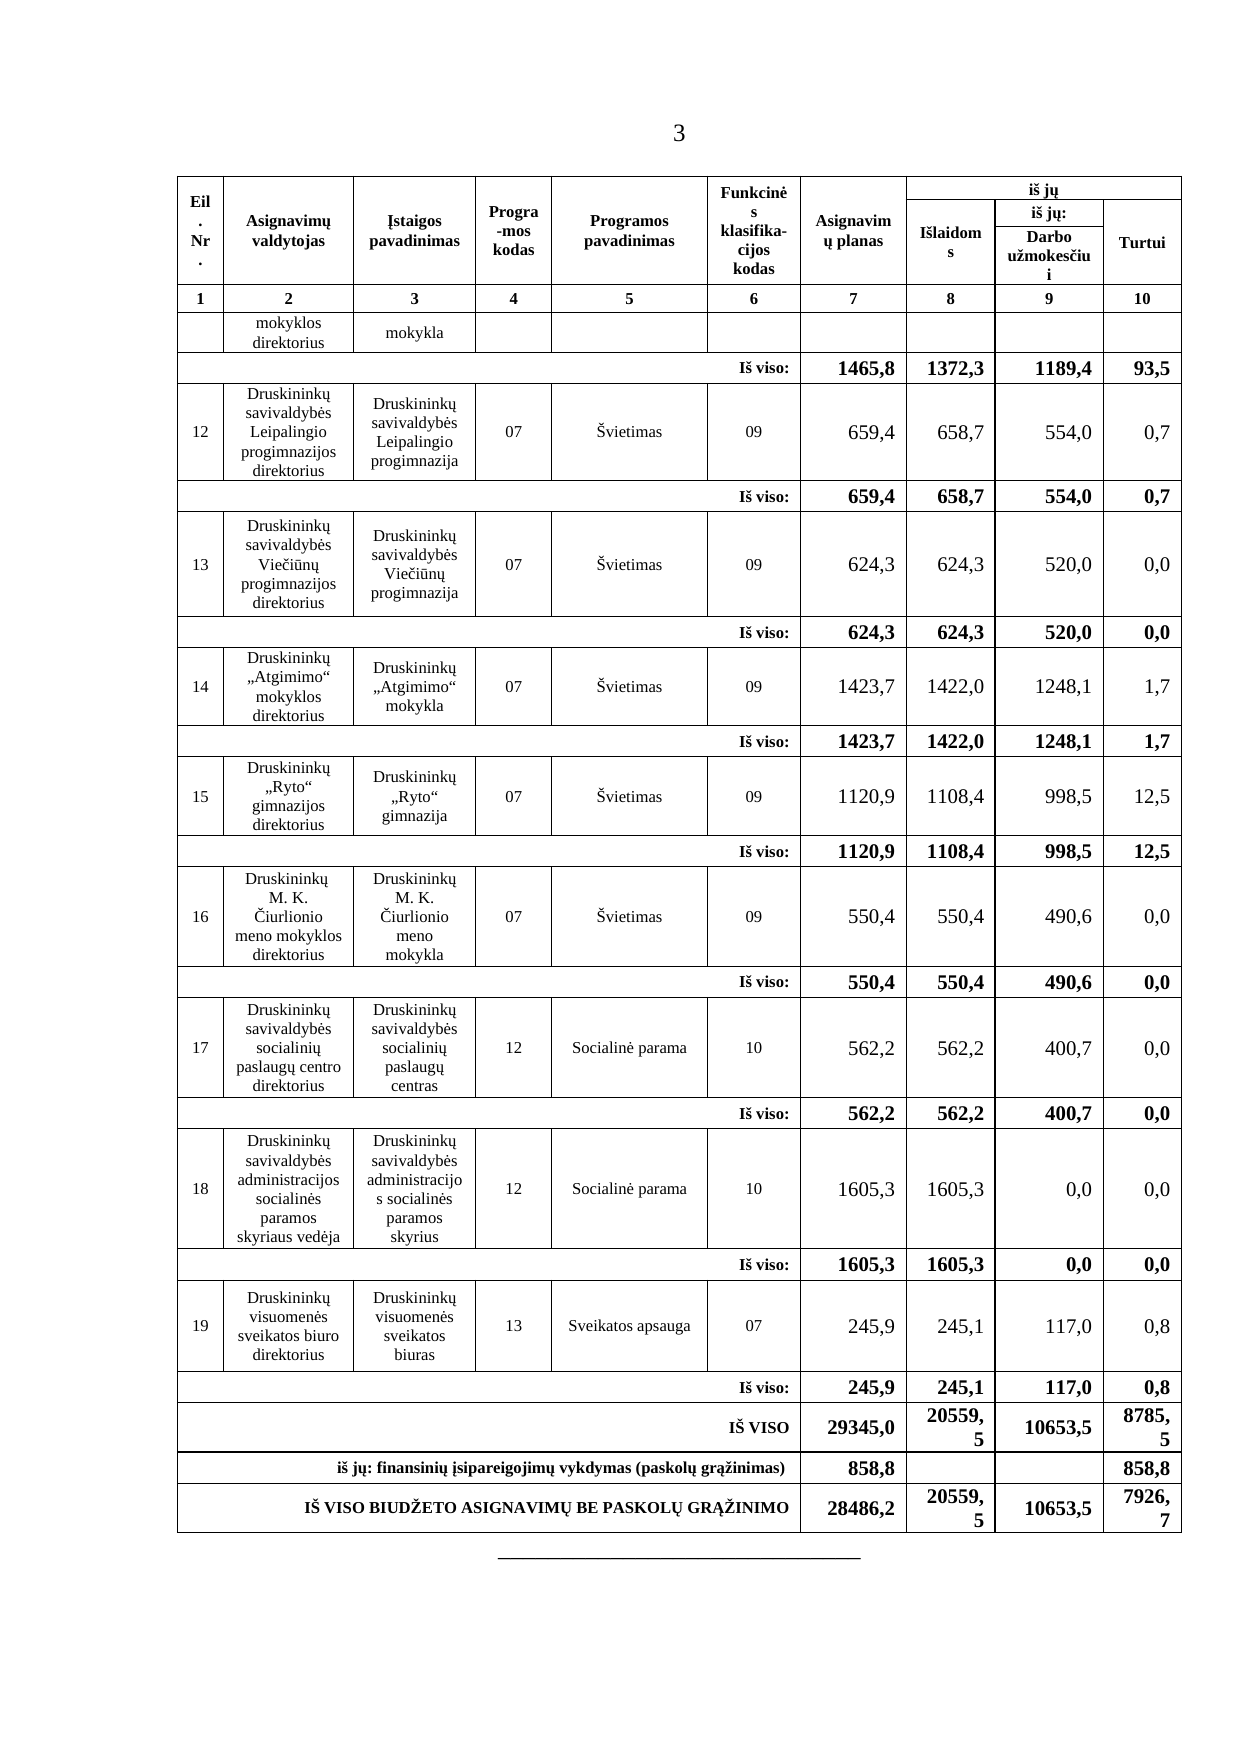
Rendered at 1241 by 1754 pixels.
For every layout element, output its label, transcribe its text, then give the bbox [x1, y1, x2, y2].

table_cell 14 [178, 648, 223, 725]
table_cell 624,3 [801, 512, 906, 616]
table_cell [996, 1453, 1103, 1483]
table_cell mokykla [354, 313, 475, 352]
table_header Progra-mos kodas [476, 177, 551, 284]
table_cell [907, 313, 994, 352]
table_cell 20559,5 [907, 1484, 994, 1532]
table_cell 12 [178, 384, 223, 480]
table_cell Iš viso: [178, 617, 800, 647]
table_cell Iš viso: [178, 836, 800, 866]
table_cell Iš viso: [178, 481, 800, 511]
table_cell 18 [178, 1129, 223, 1248]
table_cell 550,4 [801, 867, 906, 966]
table_cell 1423,7 [801, 648, 906, 725]
table_cell 624,3 [907, 617, 994, 647]
table_cell [801, 313, 906, 352]
table_cell [1104, 313, 1181, 352]
table_cell 490,6 [996, 867, 1103, 966]
table_cell 10 [1104, 285, 1181, 312]
table_cell Druskininkų savivaldybės administracijos socialinės paramos skyrius [354, 1129, 475, 1248]
table_cell 12,5 [1104, 757, 1181, 835]
table_cell 0,0 [1104, 1098, 1181, 1128]
table_cell [996, 313, 1103, 352]
table_cell 117,0 [996, 1372, 1103, 1402]
table_cell 245,1 [907, 1281, 994, 1371]
table_cell 245,9 [801, 1372, 906, 1402]
table_cell 245,1 [907, 1372, 994, 1402]
table_cell 400,7 [996, 998, 1103, 1097]
table_cell Švietimas [552, 384, 707, 480]
table_cell 658,7 [907, 384, 994, 480]
table_cell 1248,1 [996, 726, 1103, 756]
table_cell 1120,9 [801, 757, 906, 835]
table_cell Druskininkų savivaldybės Viečiūnų progimnazijos direktorius [224, 512, 353, 616]
table_cell 07 [476, 384, 551, 480]
table_cell 117,0 [996, 1281, 1103, 1371]
table_cell 1422,0 [907, 726, 994, 756]
table_cell 16 [178, 867, 223, 966]
table_cell 07 [476, 512, 551, 616]
table_cell [178, 313, 223, 352]
table_cell 1605,3 [907, 1129, 994, 1248]
table_cell Druskininkų savivaldybės administracijos socialinės paramos skyriaus vedėja [224, 1129, 353, 1248]
table_cell 1465,8 [801, 353, 906, 383]
table_cell 0,7 [1104, 384, 1181, 480]
table_cell 520,0 [996, 512, 1103, 616]
table_cell 07 [476, 757, 551, 835]
table_cell Druskininkų „Atgimimo“ mokyklos direktorius [224, 648, 353, 725]
table_header Eil. Nr. [178, 177, 223, 284]
table_cell 1423,7 [801, 726, 906, 756]
table_cell Švietimas [552, 512, 707, 616]
table_cell 0,8 [1104, 1372, 1181, 1402]
table_cell 09 [708, 648, 800, 725]
table_cell Druskininkų savivaldybės Viečiūnų progimnazija [354, 512, 475, 616]
table_cell 490,6 [996, 967, 1103, 997]
table_cell 624,3 [907, 512, 994, 616]
table_cell 554,0 [996, 481, 1103, 511]
table_cell Druskininkų visuomenės sveikatos biuro direktorius [224, 1281, 353, 1371]
table_cell 1605,3 [801, 1129, 906, 1248]
table_cell 0,0 [1104, 1249, 1181, 1279]
table_cell 858,8 [801, 1453, 906, 1483]
table_cell 09 [708, 867, 800, 966]
table_cell 28486,2 [801, 1484, 906, 1532]
table_cell [708, 313, 800, 352]
table_cell 562,2 [801, 1098, 906, 1128]
table_cell 2 [224, 285, 353, 312]
table_cell Iš viso: [178, 726, 800, 756]
table_cell 520,0 [996, 617, 1103, 647]
table_cell 17 [178, 998, 223, 1097]
table_cell Iš viso: [178, 353, 800, 383]
table_cell Socialinė parama [552, 1129, 707, 1248]
table_cell 12 [476, 998, 551, 1097]
table_cell Socialinė parama [552, 998, 707, 1097]
table_cell 07 [476, 648, 551, 725]
table_cell Išlaidoms [907, 200, 994, 284]
table_cell Iš viso: [178, 1372, 800, 1402]
table_cell IŠ VISO [178, 1403, 800, 1451]
table_cell Druskininkų M. K. Čiurlionio meno mokykla [354, 867, 475, 966]
table_cell 1422,0 [907, 648, 994, 725]
table_cell 0,0 [1104, 512, 1181, 616]
table_cell 562,2 [907, 998, 994, 1097]
table_cell 15 [178, 757, 223, 835]
table_cell Turtui [1104, 200, 1181, 284]
table_cell 1120,9 [801, 836, 906, 866]
table_header iš jų [907, 177, 1181, 199]
table_cell 10 [708, 998, 800, 1097]
table_cell 09 [708, 384, 800, 480]
table_cell 0,0 [996, 1249, 1103, 1279]
table_cell Druskininkų „Ryto“ gimnazijos direktorius [224, 757, 353, 835]
table_cell 550,4 [907, 967, 994, 997]
table_cell [476, 313, 551, 352]
table_cell 4 [476, 285, 551, 312]
table_cell 624,3 [801, 617, 906, 647]
table_cell Iš viso: [178, 967, 800, 997]
table_cell 998,5 [996, 757, 1103, 835]
table_cell 09 [708, 512, 800, 616]
table_cell Druskininkų savivaldybės socialinių paslaugų centro direktorius [224, 998, 353, 1097]
table_cell 858,8 [1104, 1453, 1181, 1483]
table_cell 19 [178, 1281, 223, 1371]
table_header Asignavimų planas [801, 177, 906, 284]
table_cell 7 [801, 285, 906, 312]
table_cell 29345,0 [801, 1403, 906, 1451]
table_cell 562,2 [907, 1098, 994, 1128]
table_cell 1108,4 [907, 757, 994, 835]
table_cell 1372,3 [907, 353, 994, 383]
table_cell 0,0 [1104, 617, 1181, 647]
table_cell 10653,5 [996, 1403, 1103, 1451]
table_cell 93,5 [1104, 353, 1181, 383]
table_header Funkcinės klasifika-cijos kodas [708, 177, 800, 284]
table_cell IŠ VISO BIUDŽETO ASIGNAVIMŲ BE PASKOLŲ GRĄŽINIMO [178, 1484, 800, 1532]
table_cell 8 [907, 285, 994, 312]
table_cell 0,8 [1104, 1281, 1181, 1371]
table_cell 20559,5 [907, 1403, 994, 1451]
table_cell mokyklos direktorius [224, 313, 353, 352]
table_cell Švietimas [552, 867, 707, 966]
table_cell 3 [354, 285, 475, 312]
table_cell 245,9 [801, 1281, 906, 1371]
table_cell 1 [178, 285, 223, 312]
table_cell 400,7 [996, 1098, 1103, 1128]
table_cell 998,5 [996, 836, 1103, 866]
table_cell [552, 313, 707, 352]
table_cell [907, 1453, 994, 1483]
table_cell 07 [708, 1281, 800, 1371]
table_cell 09 [708, 757, 800, 835]
table_cell 5 [552, 285, 707, 312]
table_cell 7926,7 [1104, 1484, 1181, 1532]
table_cell 554,0 [996, 384, 1103, 480]
table_cell Druskininkų savivaldybės Leipalingio progimnazija [354, 384, 475, 480]
table_cell iš jų: finansinių įsipareigojimų vykdymas (paskolų grąžinimas) [178, 1453, 800, 1483]
table_cell 0,0 [996, 1129, 1103, 1248]
table_cell 07 [476, 867, 551, 966]
table_cell 9 [996, 285, 1103, 312]
table_cell Darbo užmokesčiui [996, 227, 1103, 284]
table_cell 10 [708, 1129, 800, 1248]
table_header Programos pavadinimas [552, 177, 707, 284]
table_cell 659,4 [801, 481, 906, 511]
table_cell 1189,4 [996, 353, 1103, 383]
table_cell 10653,5 [996, 1484, 1103, 1532]
table_cell 13 [178, 512, 223, 616]
table_cell 6 [708, 285, 800, 312]
table_cell iš jų: [996, 200, 1103, 226]
table_cell 0,7 [1104, 481, 1181, 511]
table_cell 12,5 [1104, 836, 1181, 866]
table_cell 1605,3 [907, 1249, 994, 1279]
table_cell Druskininkų visuomenės sveikatos biuras [354, 1281, 475, 1371]
table_cell 0,0 [1104, 998, 1181, 1097]
table_cell Druskininkų „Ryto“ gimnazija [354, 757, 475, 835]
table_cell 658,7 [907, 481, 994, 511]
table_cell 0,0 [1104, 967, 1181, 997]
table_cell 13 [476, 1281, 551, 1371]
table_cell 8785,5 [1104, 1403, 1181, 1451]
table_cell Druskininkų M. K. Čiurlionio meno mokyklos direktorius [224, 867, 353, 966]
table_cell 1108,4 [907, 836, 994, 866]
table_cell Švietimas [552, 648, 707, 725]
table_cell 562,2 [801, 998, 906, 1097]
table_header Įstaigos pavadinimas [354, 177, 475, 284]
table_cell 659,4 [801, 384, 906, 480]
text _____________________________ [177, 1533, 1181, 1562]
table_cell 550,4 [801, 967, 906, 997]
table_cell 0,0 [1104, 867, 1181, 966]
table_cell Iš viso: [178, 1249, 800, 1279]
table_cell Druskininkų savivaldybės Leipalingio progimnazijos direktorius [224, 384, 353, 480]
table_cell Sveikatos apsauga [552, 1281, 707, 1371]
table_cell 1248,1 [996, 648, 1103, 725]
table_cell 1605,3 [801, 1249, 906, 1279]
table_cell 0,0 [1104, 1129, 1181, 1248]
table_cell 550,4 [907, 867, 994, 966]
table_cell 1,7 [1104, 726, 1181, 756]
table_cell Iš viso: [178, 1098, 800, 1128]
table_cell Švietimas [552, 757, 707, 835]
table_cell 12 [476, 1129, 551, 1248]
table_header Asignavimų valdytojas [224, 177, 353, 284]
table_cell Druskininkų savivaldybės socialinių paslaugų centras [354, 998, 475, 1097]
table_cell Druskininkų „Atgimimo“ mokykla [354, 648, 475, 725]
table_cell 1,7 [1104, 648, 1181, 725]
